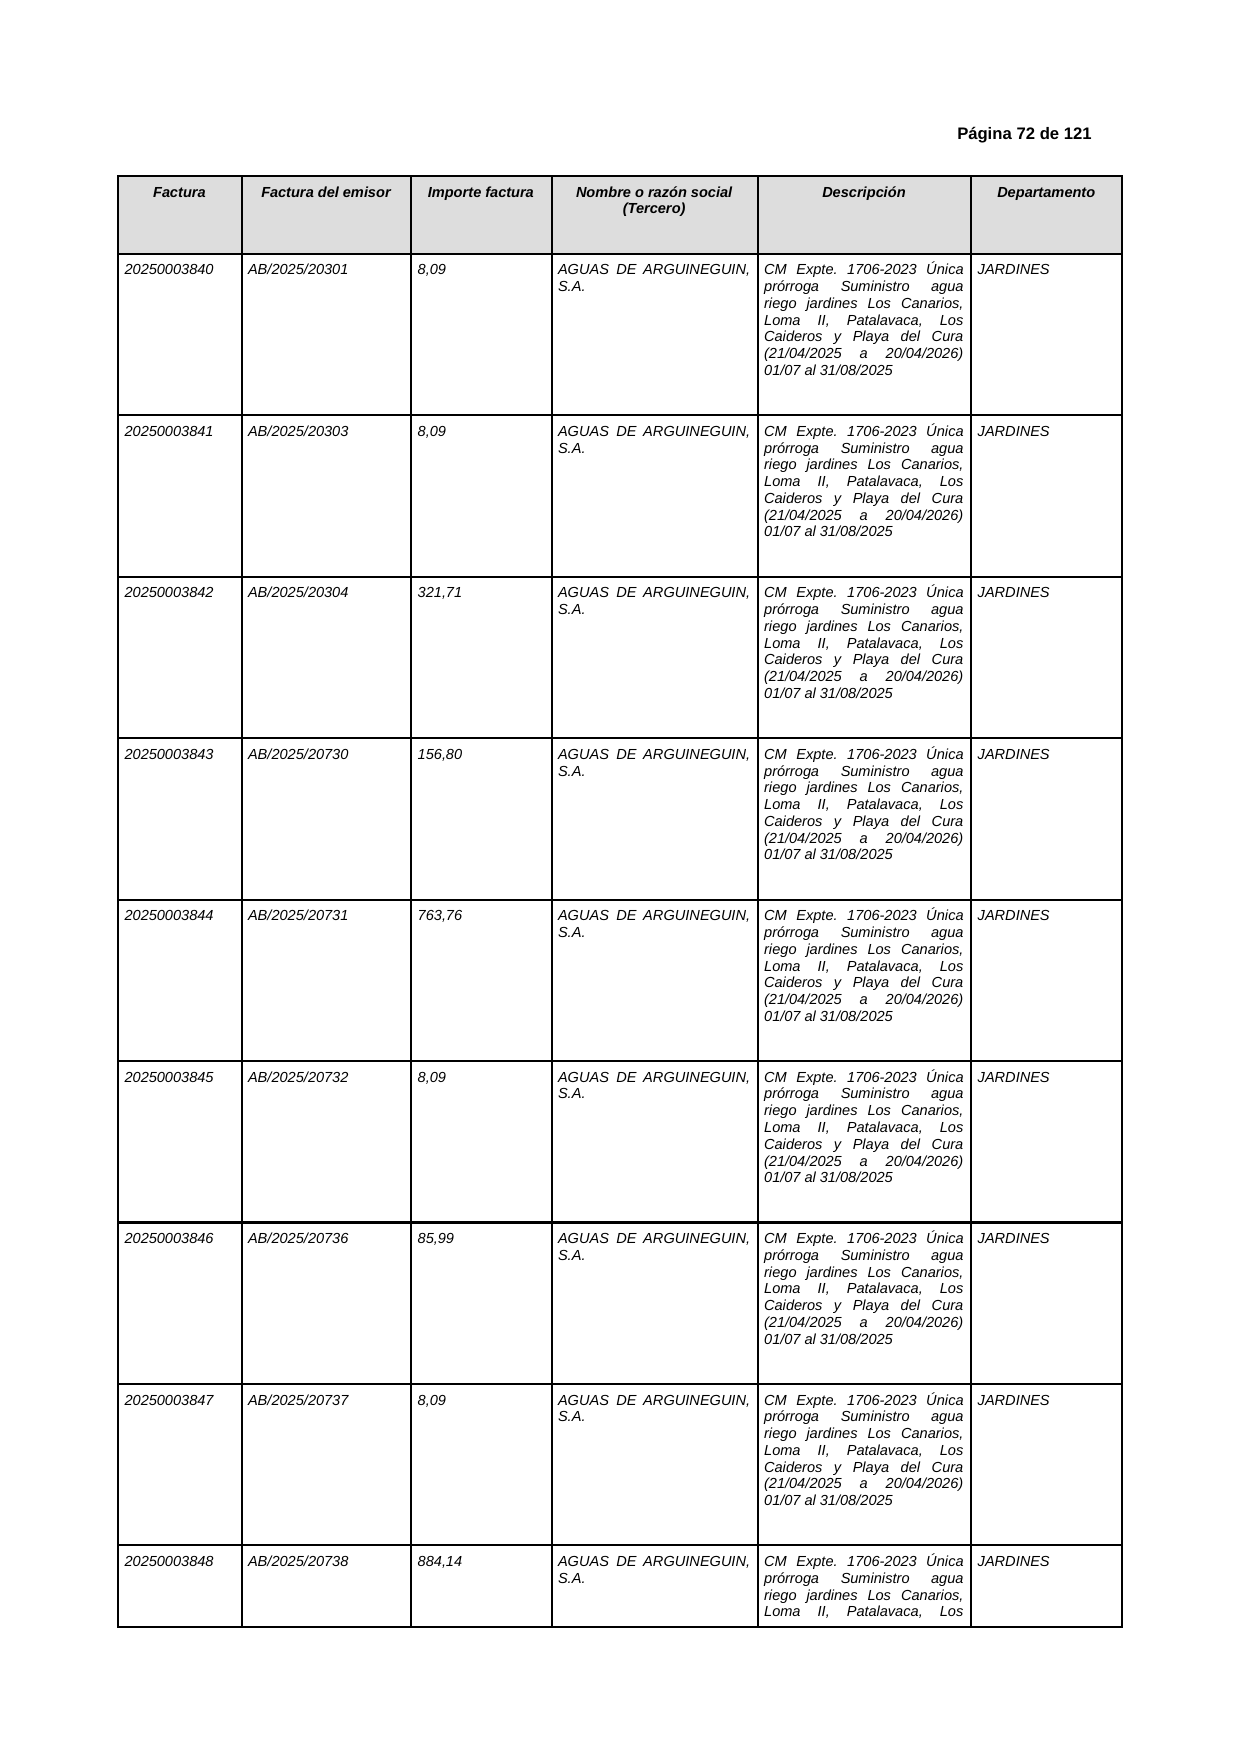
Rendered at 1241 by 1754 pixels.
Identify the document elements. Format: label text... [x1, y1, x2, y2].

table_cell 85,99 [412, 1224, 551, 1383]
table_cell CM Expte. 1706-2023 Única prórroga Suministro agua riego jardines Los Canarios, Loma II, Patalavaca, Los Caideros y Playa del Cura (21/04/2025 a 20/04/2026) 01/07 al 31/08/2025 [759, 416, 970, 576]
table_cell JARDINES [972, 1385, 1121, 1544]
table_header Importe factura [412, 177, 551, 253]
table_cell 20250003841 [119, 416, 241, 576]
table_cell AB/2025/20736 [243, 1224, 410, 1383]
table_cell 156,80 [412, 739, 551, 898]
table_header Nombre o razón social (Tercero) [553, 177, 757, 253]
table_cell AB/2025/20732 [243, 1062, 410, 1221]
table_cell AGUAS DE ARGUINEGUIN, S.A. [553, 255, 757, 414]
table_cell JARDINES [972, 901, 1121, 1060]
table_cell 20250003848 [119, 1546, 241, 1626]
table_cell JARDINES [972, 1546, 1121, 1626]
table_cell JARDINES [972, 1224, 1121, 1383]
table_cell CM Expte. 1706-2023 Única prórroga Suministro agua riego jardines Los Canarios, Loma II, Patalavaca, Los Caideros y Playa del Cura (21/04/2025 a 20/04/2026) 01/07 al 31/08/2025 [759, 1062, 970, 1221]
table_cell 20250003843 [119, 739, 241, 898]
table_cell 8,09 [412, 416, 551, 576]
table_cell CM Expte. 1706-2023 Única prórroga Suministro agua riego jardines Los Canarios, Loma II, Patalavaca, Los Caideros y Playa del Cura (21/04/2025 a 20/04/2026) 01/07 al 31/08/2025 [759, 578, 970, 737]
table_cell 20250003840 [119, 255, 241, 414]
table_cell CM Expte. 1706-2023 Única prórroga Suministro agua riego jardines Los Canarios, Loma II, Patalavaca, Los Caideros y Playa del Cura (21/04/2025 a 20/04/2026) 01/07 al 31/08/2025 [759, 1385, 970, 1544]
table_cell CM Expte. 1706-2023 Única prórroga Suministro agua riego jardines Los Canarios, Loma II, Patalavaca, Los [759, 1546, 970, 1626]
table_cell JARDINES [972, 1062, 1121, 1221]
table_cell JARDINES [972, 578, 1121, 737]
table_cell CM Expte. 1706-2023 Única prórroga Suministro agua riego jardines Los Canarios, Loma II, Patalavaca, Los Caideros y Playa del Cura (21/04/2025 a 20/04/2026) 01/07 al 31/08/2025 [759, 1224, 970, 1383]
table_cell 20250003847 [119, 1385, 241, 1544]
table_cell 321,71 [412, 578, 551, 737]
table_header Departamento [972, 177, 1121, 253]
table_cell AGUAS DE ARGUINEGUIN, S.A. [553, 739, 757, 898]
table_cell AB/2025/20303 [243, 416, 410, 576]
table_header Factura [119, 177, 241, 253]
table_cell 763,76 [412, 901, 551, 1060]
table_cell AGUAS DE ARGUINEGUIN, S.A. [553, 1385, 757, 1544]
table_cell AB/2025/20731 [243, 901, 410, 1060]
table_cell AGUAS DE ARGUINEGUIN, S.A. [553, 578, 757, 737]
table_cell AGUAS DE ARGUINEGUIN, S.A. [553, 1224, 757, 1383]
table_cell 8,09 [412, 255, 551, 414]
table_cell AB/2025/20304 [243, 578, 410, 737]
table_cell 20250003844 [119, 901, 241, 1060]
table_cell CM Expte. 1706-2023 Única prórroga Suministro agua riego jardines Los Canarios, Loma II, Patalavaca, Los Caideros y Playa del Cura (21/04/2025 a 20/04/2026) 01/07 al 31/08/2025 [759, 739, 970, 898]
table_cell 20250003842 [119, 578, 241, 737]
table_cell JARDINES [972, 255, 1121, 414]
table_cell AB/2025/20301 [243, 255, 410, 414]
table_cell AGUAS DE ARGUINEGUIN, S.A. [553, 416, 757, 576]
table_cell JARDINES [972, 416, 1121, 576]
table_cell 884,14 [412, 1546, 551, 1626]
table_cell 8,09 [412, 1385, 551, 1544]
table_header Descripción [759, 177, 970, 253]
table_cell AB/2025/20737 [243, 1385, 410, 1544]
table_cell JARDINES [972, 739, 1121, 898]
table_cell AB/2025/20738 [243, 1546, 410, 1626]
table_cell CM Expte. 1706-2023 Única prórroga Suministro agua riego jardines Los Canarios, Loma II, Patalavaca, Los Caideros y Playa del Cura (21/04/2025 a 20/04/2026) 01/07 al 31/08/2025 [759, 901, 970, 1060]
table_cell 20250003846 [119, 1224, 241, 1383]
table_cell 8,09 [412, 1062, 551, 1221]
table_cell AGUAS DE ARGUINEGUIN, S.A. [553, 1546, 757, 1626]
table_cell AGUAS DE ARGUINEGUIN, S.A. [553, 901, 757, 1060]
table_cell CM Expte. 1706-2023 Única prórroga Suministro agua riego jardines Los Canarios, Loma II, Patalavaca, Los Caideros y Playa del Cura (21/04/2025 a 20/04/2026) 01/07 al 31/08/2025 [759, 255, 970, 414]
table_cell AGUAS DE ARGUINEGUIN, S.A. [553, 1062, 757, 1221]
table_cell AB/2025/20730 [243, 739, 410, 898]
table_header Factura del emisor [243, 177, 410, 253]
table_cell 20250003845 [119, 1062, 241, 1221]
